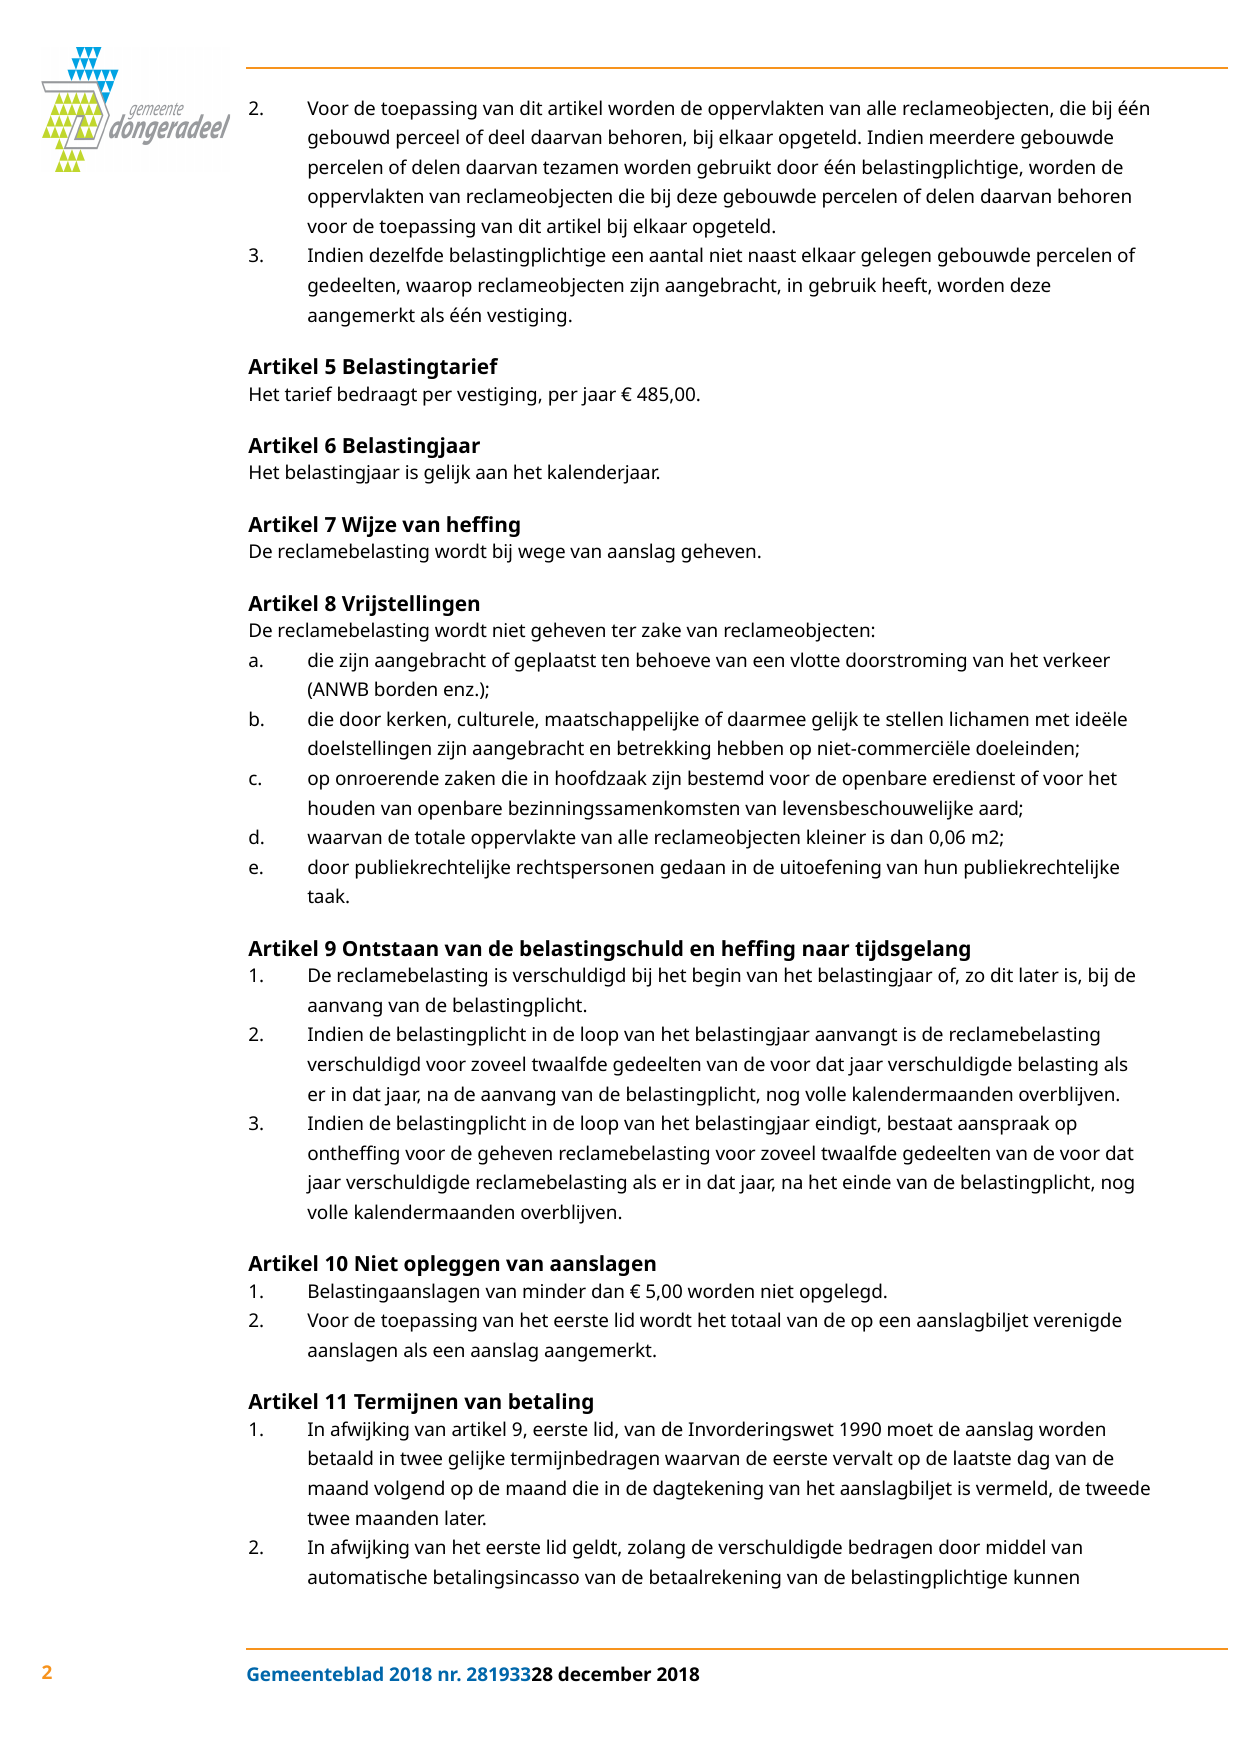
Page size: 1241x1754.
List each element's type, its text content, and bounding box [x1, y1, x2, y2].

list In afwijking van artikel 9, eerste lid, van de Invorderingswet 1990 moet de aanslag worden betaald in twee gelijke termijnbedragen waarvan de eerste vervalt op de laatste dag van de maand volgend op de maand die in de dagtekening van het aanslagbiljet is vermeld, de tweede twee maanden later. [248, 1416, 1152, 1530]
text Artikel 10 Niet opleggen van aanslagen [248, 1249, 1152, 1278]
list Indien de belastingplicht in de loop van het belastingjaar aanvangt is de reclamebelasting verschuldigd voor zoveel twaalfde gedeelten van de voor dat jaar verschuldigde belasting als er in dat jaar, na de aanvang van de belastingplicht, nog volle kalendermaanden overblijven. [248, 1022, 1152, 1106]
text De reclamebelasting wordt niet geheven ter zake van reclameobjecten: [248, 617, 1152, 643]
list die zijn aangebracht of geplaatst ten behoeve van een vlotte doorstroming van het verkeer (ANWB borden enz.); [248, 647, 1152, 702]
list Indien dezelfde belastingplichtige een aantal niet naast elkaar gelegen gebouwde percelen of gedeelten, waarop reclameobjecten zijn aangebracht, in gebruik heeft, worden deze aangemerkt als één vestiging. [248, 243, 1152, 328]
list De reclamebelasting is verschuldigd bij het begin van het belastingjaar of, zo dit later is, bij de aanvang van de belastingplicht. [248, 962, 1152, 1018]
list Voor de toepassing van het eerste lid wordt het totaal van de op een aanslagbiljet verenigde aanslagen als een aanslag aangemerkt. [248, 1307, 1152, 1363]
text De reclamebelasting wordt bij wege van aanslag geheven. [248, 538, 1152, 564]
text Het belastingjaar is gelijk aan het kalenderjaar. [248, 459, 1152, 485]
list waarvan de totale oppervlakte van alle reclameobjecten kleiner is dan 0,06 m2; [248, 824, 1152, 850]
list In afwijking van het eerste lid geldt, zolang de verschuldigde bedragen door middel van automatische betalingsincasso van de betaalrekening van de belastingplichtige kunnen [248, 1534, 1152, 1589]
list Indien de belastingplicht in de loop van het belastingjaar eindigt, bestaat aanspraak op ontheffing voor de geheven reclamebelasting voor zoveel twaalfde gedeelten van de voor dat jaar verschuldigde reclamebelasting als er in dat jaar, na het einde van de belastingplicht, nog volle kalendermaanden overblijven. [248, 1110, 1152, 1225]
picture [41, 47, 231, 172]
text Artikel 7 Wijze van heffing [248, 510, 1152, 538]
text Artikel 6 Belastingjaar [248, 431, 1152, 459]
text Artikel 8 Vrijstellingen [248, 589, 1152, 617]
text Het tarief bedraagt per vestiging, per jaar € 485,00. [248, 381, 1152, 406]
text Artikel 9 Ontstaan van de belastingschuld en heffing naar tijdsgelang [248, 934, 1152, 962]
list door publiekrechtelijke rechtspersonen gedaan in de uitoefening van hun publiekrechtelijke taak. [248, 854, 1152, 909]
text Artikel 11 Termijnen van betaling [248, 1387, 1152, 1416]
list op onroerende zaken die in hoofdzaak zijn bestemd voor de openbare eredienst of voor het houden van openbare bezinningssamenkomsten van levensbeschouwelijke aard; [248, 765, 1152, 821]
picture [99, 72, 104, 80]
list die door kerken, culturele, maatschappelijke of daarmee gelijk te stellen lichamen met ideële doelstellingen zijn aangebracht en betrekking hebben op niet-commerciële doeleinden; [248, 706, 1152, 761]
picture [107, 73, 113, 80]
list Voor de toepassing van dit artikel worden de oppervlakten van alle reclameobjecten, die bij één gebouwd perceel of deel daarvan behoren, bij elkaar opgeteld. Indien meerdere gebouwde percelen of delen daarvan tezamen worden gebruikt door één belastingplichtige, worden de oppervlakten van reclameobjecten die bij deze gebouwde percelen of delen daarvan behoren voor de toepassing van dit artikel bij elkaar opgeteld. [248, 95, 1152, 239]
list Belastingaanslagen van minder dan € 5,00 worden niet opgelegd. [248, 1278, 1152, 1304]
text Artikel 5 Belastingtarief [248, 352, 1152, 381]
